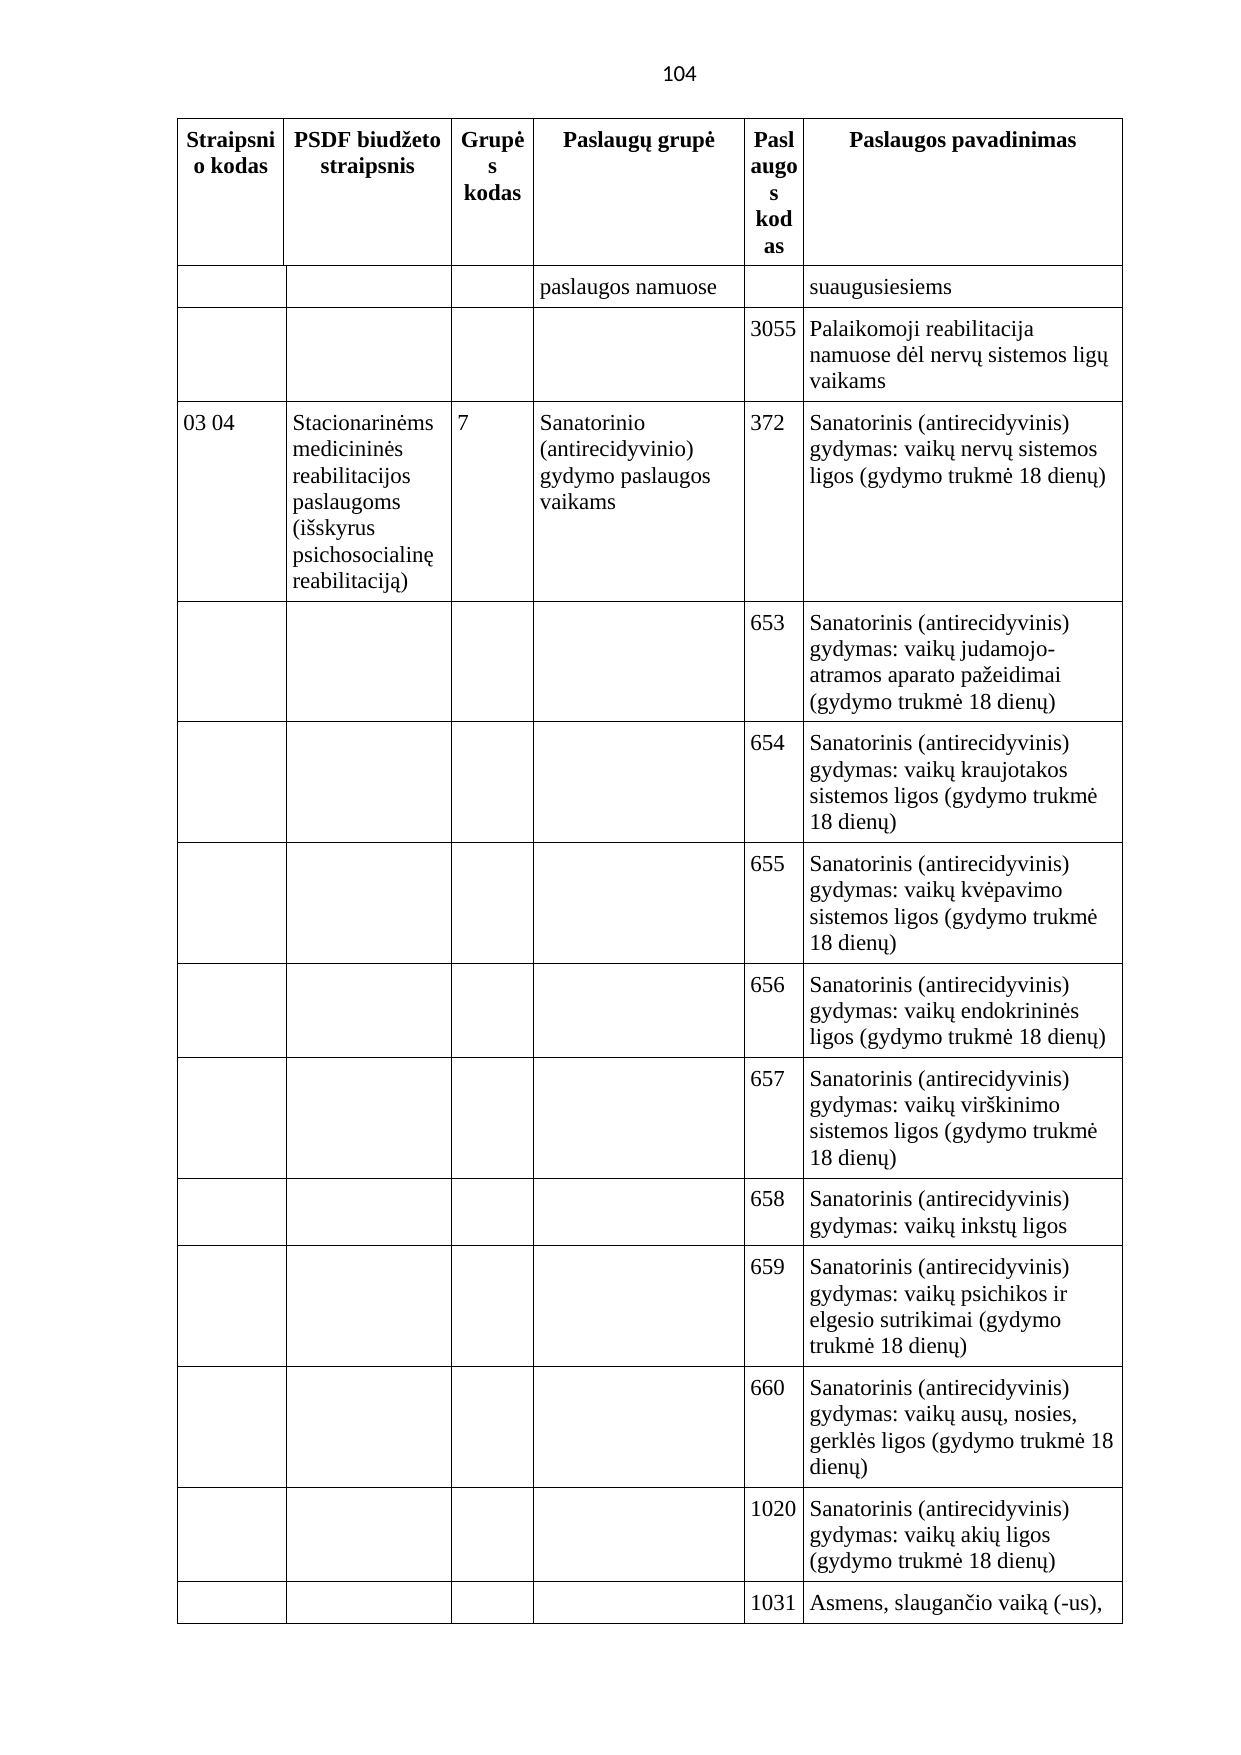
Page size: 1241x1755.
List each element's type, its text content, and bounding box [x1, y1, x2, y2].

table_cell 372 [745, 402, 803, 601]
table_cell [178, 1246, 286, 1366]
table_cell [452, 1179, 533, 1245]
table_cell 7 [452, 402, 533, 601]
table_cell suaugusiesiems [804, 266, 1122, 307]
table_cell [178, 1058, 286, 1177]
table_cell Sanatorinis (antirecidyvinis) gydymas: vaikų kraujotakos sistemos ligos (gydymo trukmė 18 dienų) [804, 722, 1122, 842]
table_cell Sanatorinis (antirecidyvinis) gydymas: vaikų inkstų ligos [804, 1179, 1122, 1245]
table_header Paslaugų grupė [534, 119, 744, 265]
table_cell 1020 [745, 1488, 803, 1581]
table_header Paslaugos pavadinimas [804, 119, 1122, 265]
table_cell [534, 1179, 744, 1245]
table_cell [452, 1367, 533, 1487]
table_cell 658 [745, 1179, 803, 1245]
table_cell [178, 1367, 286, 1487]
table_cell 659 [745, 1246, 803, 1366]
table_cell Sanatorinis (antirecidyvinis) gydymas: vaikų endokrininės ligos (gydymo trukmė 18 dienų) [804, 964, 1122, 1057]
table_cell [745, 266, 803, 307]
table_cell [287, 1367, 451, 1487]
table_cell Sanatorinis (antirecidyvinis) gydymas: vaikų judamojo-atramos aparato pažeidimai (gydymo trukmė 18 dienų) [804, 602, 1122, 721]
table_cell [178, 1488, 286, 1581]
table_cell [534, 1488, 744, 1581]
table_cell [287, 964, 451, 1057]
table_cell [452, 266, 533, 307]
table_cell Sanatorinis (antirecidyvinis) gydymas: vaikų nervų sistemos ligos (gydymo trukmė 18 dienų) [804, 402, 1122, 601]
table_cell [452, 602, 533, 721]
table_cell [534, 722, 744, 842]
table_cell [534, 964, 744, 1057]
table_header Straipsnio kodas [178, 119, 283, 265]
table_cell [452, 1058, 533, 1177]
table_cell 3055 [745, 308, 803, 401]
table_cell Sanatorinis (antirecidyvinis) gydymas: vaikų ausų, nosies, gerklės ligos (gydymo trukmė 18 dienų) [804, 1367, 1122, 1487]
table_cell paslaugos namuose [534, 266, 744, 307]
table_cell [178, 843, 286, 962]
table_cell [534, 1367, 744, 1487]
table_cell [287, 266, 451, 307]
table_cell 654 [745, 722, 803, 842]
table_cell Sanatorinis (antirecidyvinis) gydymas: vaikų virškinimo sistemos ligos (gydymo trukmė 18 dienų) [804, 1058, 1122, 1177]
table_cell [178, 266, 286, 307]
table_cell [178, 722, 286, 842]
table_cell [287, 1582, 451, 1622]
table_header PSDF biudžeto straipsnis [284, 119, 451, 265]
table_cell [178, 602, 286, 721]
table_cell Sanatorinis (antirecidyvinis) gydymas: vaikų psichikos ir elgesio sutrikimai (gydymo trukmė 18 dienų) [804, 1246, 1122, 1366]
table_cell [178, 1582, 286, 1622]
table_cell [452, 1488, 533, 1581]
table_cell [287, 1246, 451, 1366]
table_cell [452, 1246, 533, 1366]
table_cell [534, 308, 744, 401]
table_cell 655 [745, 843, 803, 962]
table_cell [287, 308, 451, 401]
table_cell [452, 964, 533, 1057]
table_cell Asmens, slaugančio vaiką (-us), [804, 1582, 1122, 1622]
table_cell Palaikomoji reabilitacija namuose dėl nervų sistemos ligų vaikams [804, 308, 1122, 401]
table_cell Sanatorinis (antirecidyvinis) gydymas: vaikų kvėpavimo sistemos ligos (gydymo trukmė 18 dienų) [804, 843, 1122, 962]
table_cell Sanatorinis (antirecidyvinis) gydymas: vaikų akių ligos (gydymo trukmė 18 dienų) [804, 1488, 1122, 1581]
table_cell 1031 [745, 1582, 803, 1622]
table_cell Sanatorinio (antirecidyvinio) gydymo paslaugos vaikams [534, 402, 744, 601]
table_cell [452, 1582, 533, 1622]
table_header Grupės kodas [452, 119, 533, 265]
table_cell [178, 308, 286, 401]
table_cell [287, 1179, 451, 1245]
table_cell [287, 602, 451, 721]
table_cell [287, 722, 451, 842]
table_cell 03 04 [178, 402, 286, 601]
table_cell [287, 1058, 451, 1177]
table_cell [534, 1582, 744, 1622]
table_cell [452, 308, 533, 401]
table_cell [178, 964, 286, 1057]
table_cell [534, 1058, 744, 1177]
table_cell 653 [745, 602, 803, 721]
table_cell [534, 1246, 744, 1366]
table_cell 657 [745, 1058, 803, 1177]
table_header Paslaugos kodas [745, 119, 803, 265]
table_cell [452, 843, 533, 962]
table_cell 660 [745, 1367, 803, 1487]
table_cell [178, 1179, 286, 1245]
table_cell [534, 843, 744, 962]
table_cell Stacionarinėms medicininės reabilitacijos paslaugoms (išskyrus psichosocialinę reabilitaciją) [287, 402, 451, 601]
table_cell [534, 602, 744, 721]
table_cell [287, 1488, 451, 1581]
table_cell [287, 843, 451, 962]
table_cell 656 [745, 964, 803, 1057]
table_cell [452, 722, 533, 842]
